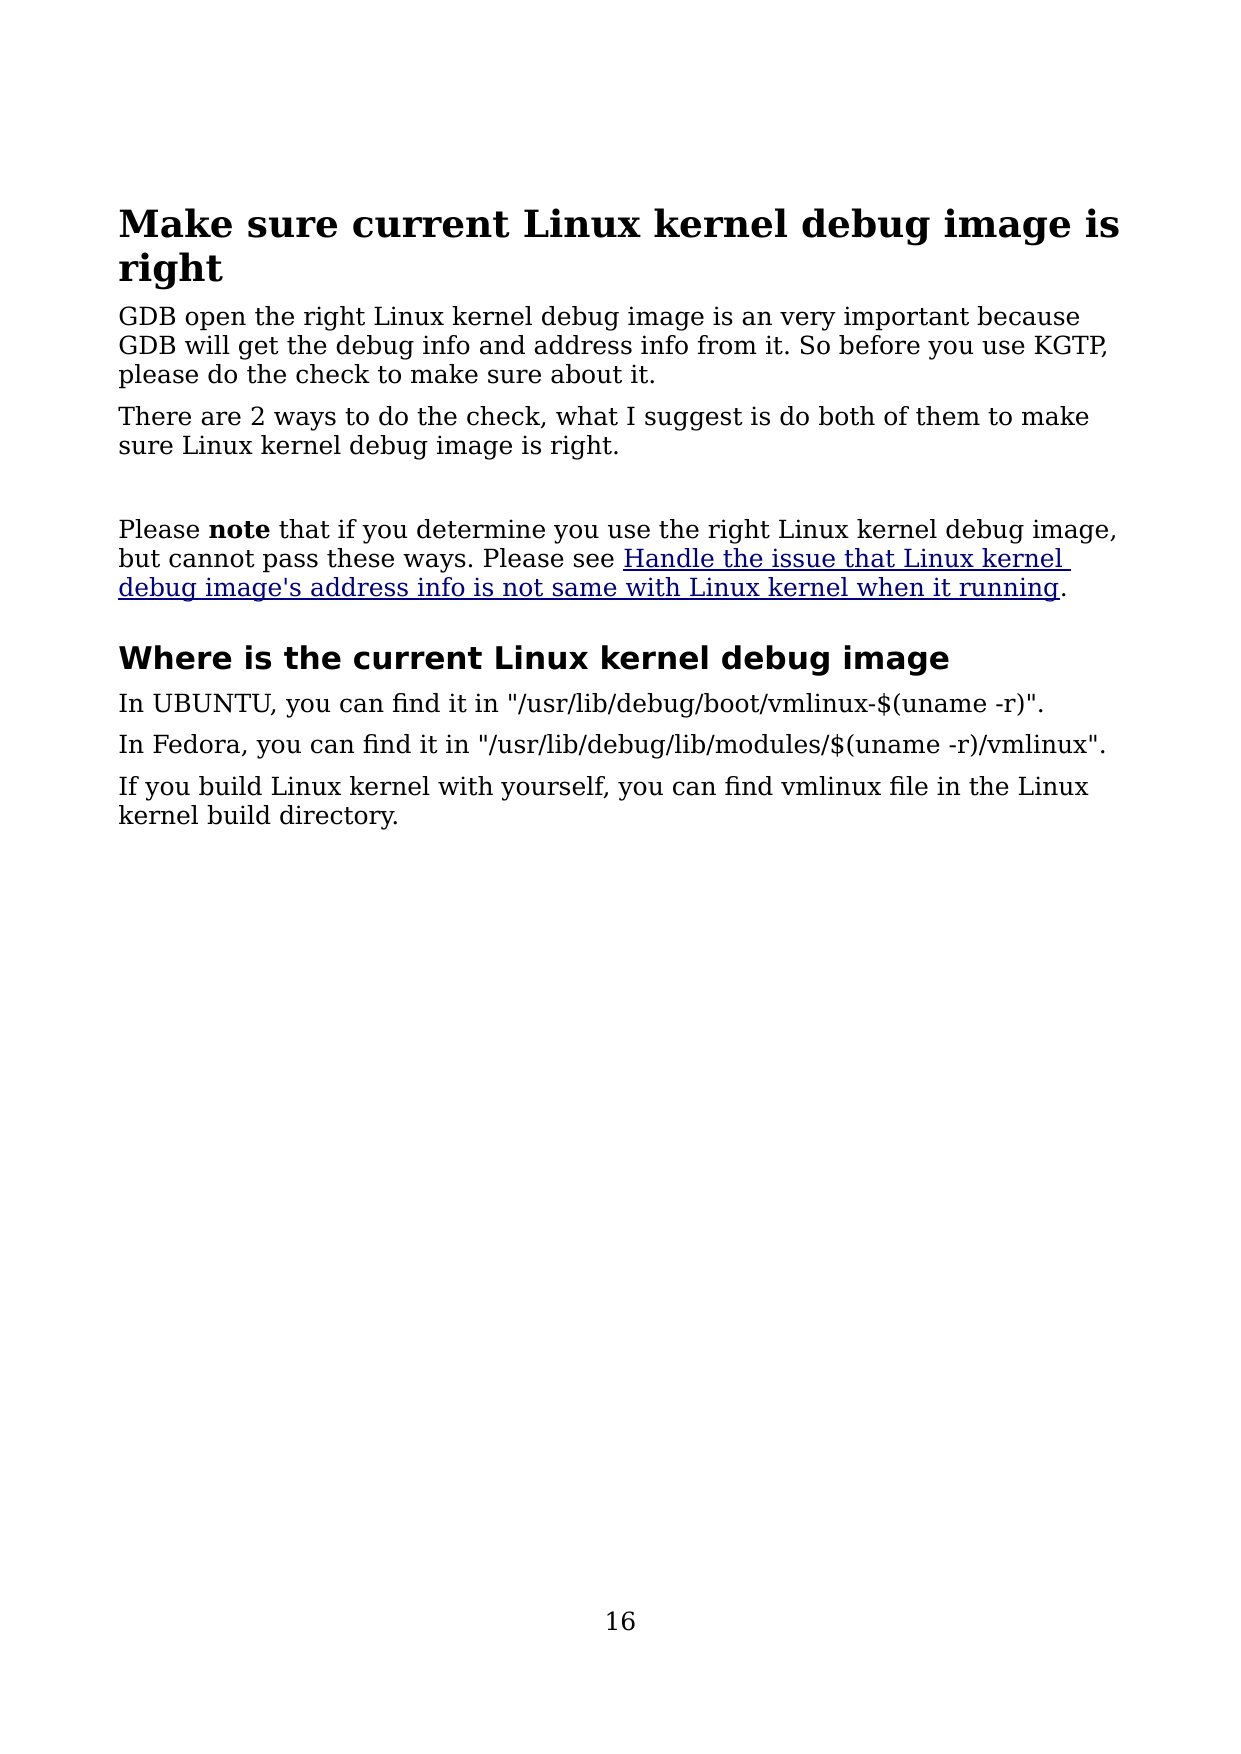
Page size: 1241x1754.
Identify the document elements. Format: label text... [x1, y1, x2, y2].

text In UBUNTU, you can find it in "/usr/lib/debug/boot/vmlinux-$(uname -r)". [118, 689, 1122, 718]
text If you build Linux kernel with yourself, you can find vmlinux file in the Linux kernel build directory. [118, 772, 1122, 831]
text GDB open the right Linux kernel debug image is an very important because GDB will get the debug info and address info from it. So before you use KGTP, please do the check to make sure about it. [118, 302, 1122, 390]
text In Fedora, you can find it in "/usr/lib/debug/lib/modules/$(uname -r)/vmlinux". [118, 731, 1122, 760]
text Please note that if you determine you use the right Linux kernel debug image, but cannot pass these ways. Please see Handle the issue that Linux kernel debug image's address info is not same with Linux kernel when it running. [118, 515, 1122, 603]
text There are 2 ways to do the check, what I suggest is do both of them to make sure Linux kernel debug image is right. [118, 402, 1122, 461]
subtitle Where is the current Linux kernel debug image [118, 640, 1122, 676]
subtitle Make sure current Linux kernel debug image is right [118, 202, 1122, 290]
